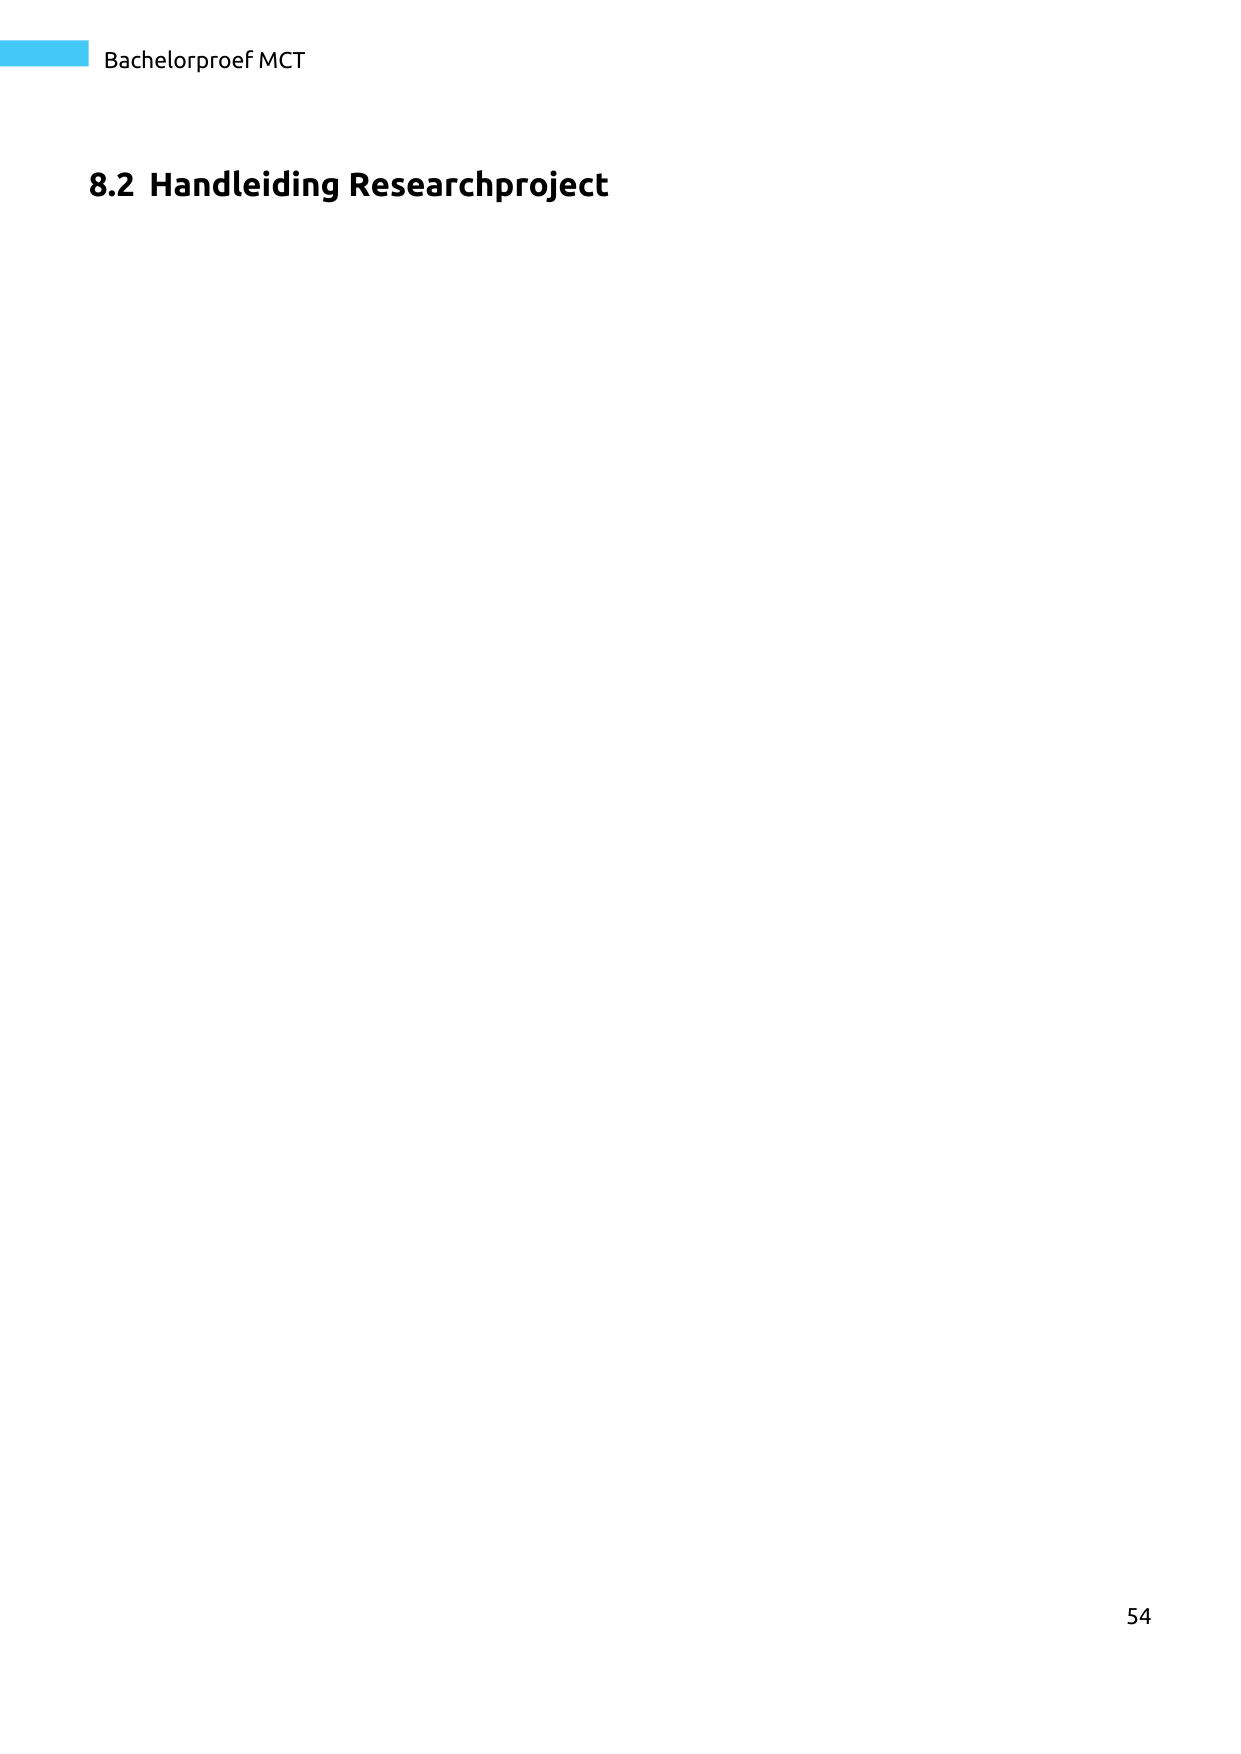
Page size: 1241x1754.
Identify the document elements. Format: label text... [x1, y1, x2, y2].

subtitle Handleiding Researchproject [89, 164, 1152, 202]
